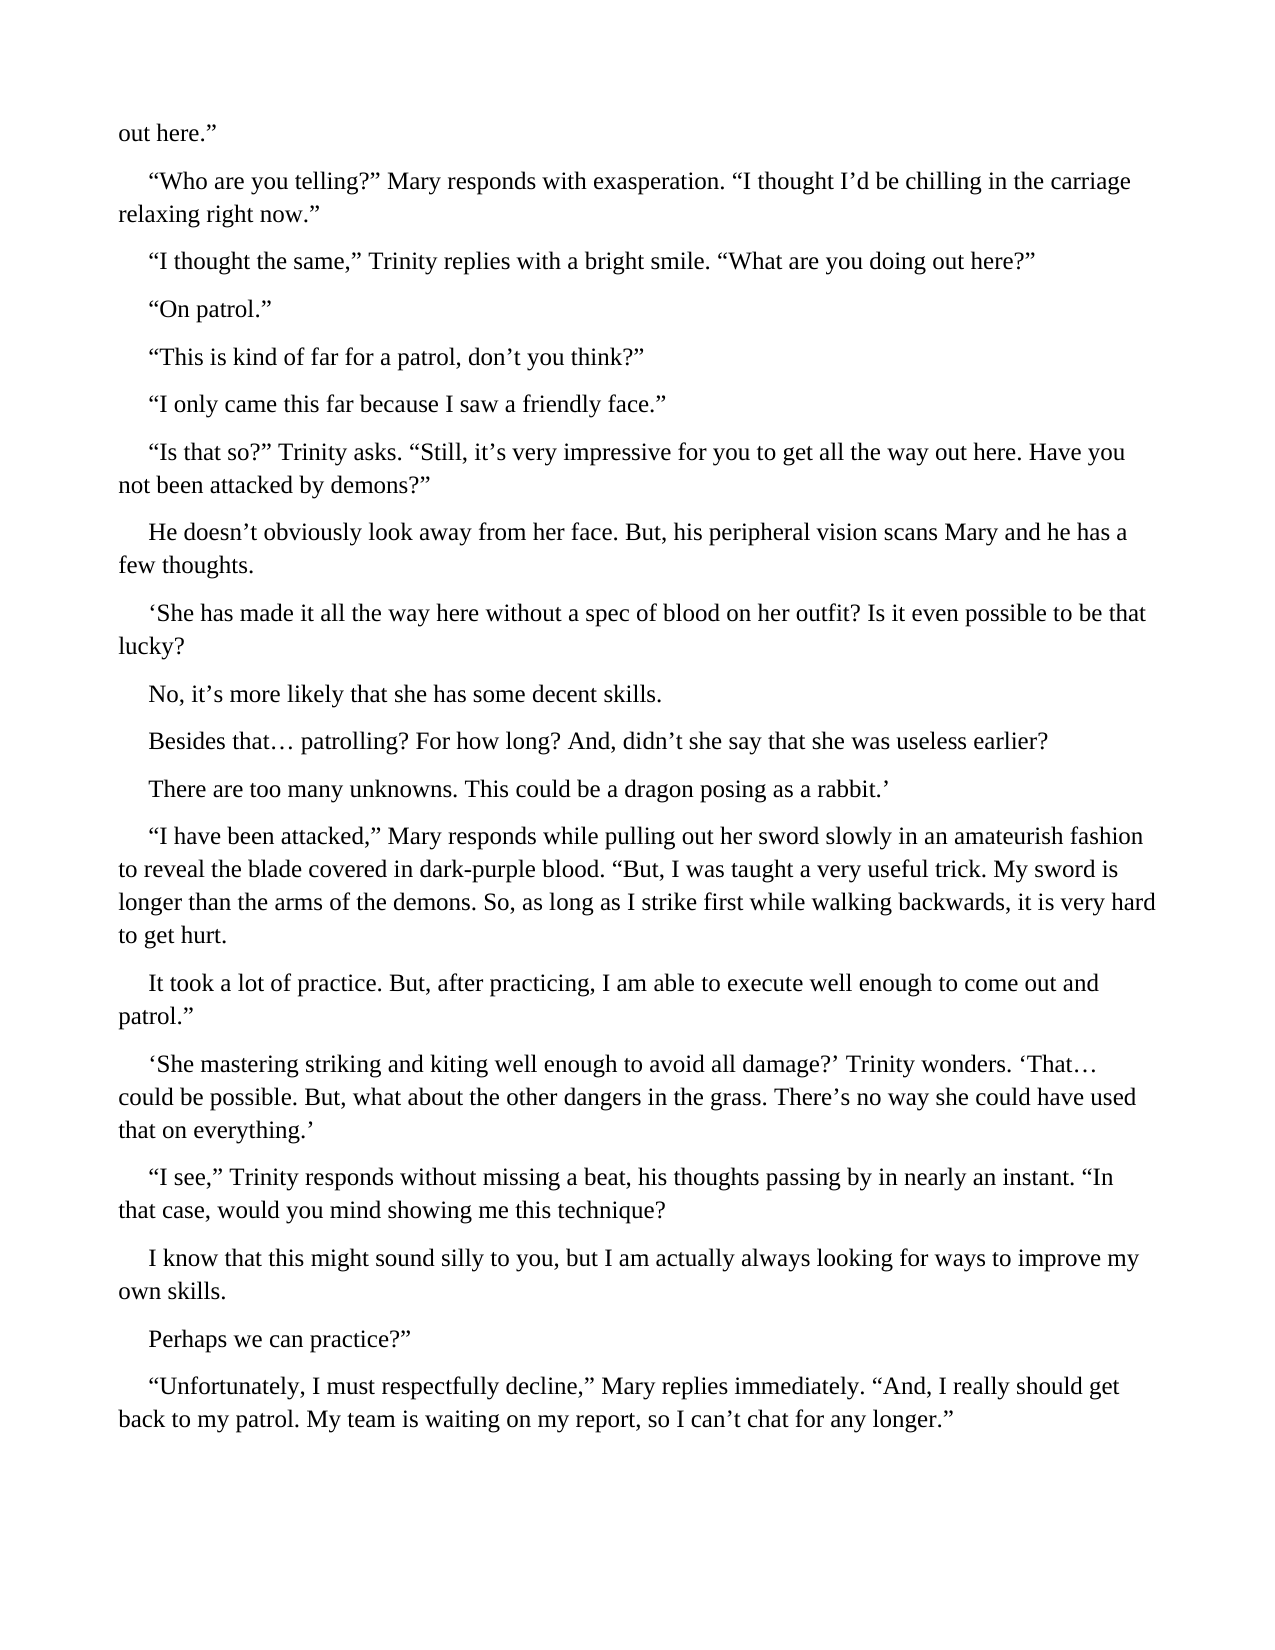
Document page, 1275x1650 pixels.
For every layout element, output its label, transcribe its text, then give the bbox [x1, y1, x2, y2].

text “I see,” Trinity responds without missing a beat, his thoughts passing by in nearly an instant. “In that case, would you mind showing me this technique? [118, 1162, 1157, 1224]
text No, it’s more likely that she has some decent skills. [118, 679, 1157, 707]
text “Is that so?” Trinity asks. “Still, it’s very impressive for you to get all the way out here. Have you not been attacked by demons?” [118, 437, 1157, 498]
text Besides that… patrolling? For how long? And, didn’t she say that she was useless earlier? [118, 726, 1157, 755]
text It took a lot of practice. But, after practicing, I am able to execute well enough to come out and patrol.” [118, 968, 1157, 1030]
text “On patrol.” [118, 294, 1157, 323]
text “I thought the same,” Trinity replies with a bright smile. “What are you doing out here?” [118, 246, 1157, 275]
text Perhaps we can practice?” [118, 1324, 1157, 1352]
text “This is kind of far for a patrol, don’t you think?” [118, 342, 1157, 370]
text There are too many unknowns. This could be a dragon posing as a rabbit.’ [118, 774, 1157, 803]
text out here.” [118, 118, 1157, 147]
text “I only came this far because I saw a friendly face.” [118, 389, 1157, 418]
text I know that this might sound silly to you, but I am actually always looking for ways to improve my own skills. [118, 1243, 1157, 1305]
text ‘She has made it all the way here without a spec of blood on her outfit? Is it even possible to be that lucky? [118, 598, 1157, 660]
text “Who are you telling?” Mary responds with exasperation. “I thought I’d be chilling in the carriage relaxing right now.” [118, 166, 1157, 227]
text He doesn’t obviously look away from her face. But, his peripheral vision scans Mary and he has a few thoughts. [118, 517, 1157, 579]
text “Unfortunately, I must respectfully decline,” Mary replies immediately. “And, I really should get back to my patrol. My team is waiting on my report, so I can’t chat for any longer.” [118, 1371, 1157, 1433]
text “I have been attacked,” Mary responds while pulling out her sword slowly in an amateurish fashion to reveal the blade covered in dark-purple blood. “But, I was taught a very useful trick. My sword is longer than the arms of the demons. So, as long as I strike first while walking backwards, it is very hard to get hurt. [118, 821, 1157, 949]
text ‘She mastering striking and kiting well enough to avoid all damage?’ Trinity wonders. ‘That… could be possible. But, what about the other dangers in the grass. There’s no way she could have used that on everything.’ [118, 1049, 1157, 1143]
